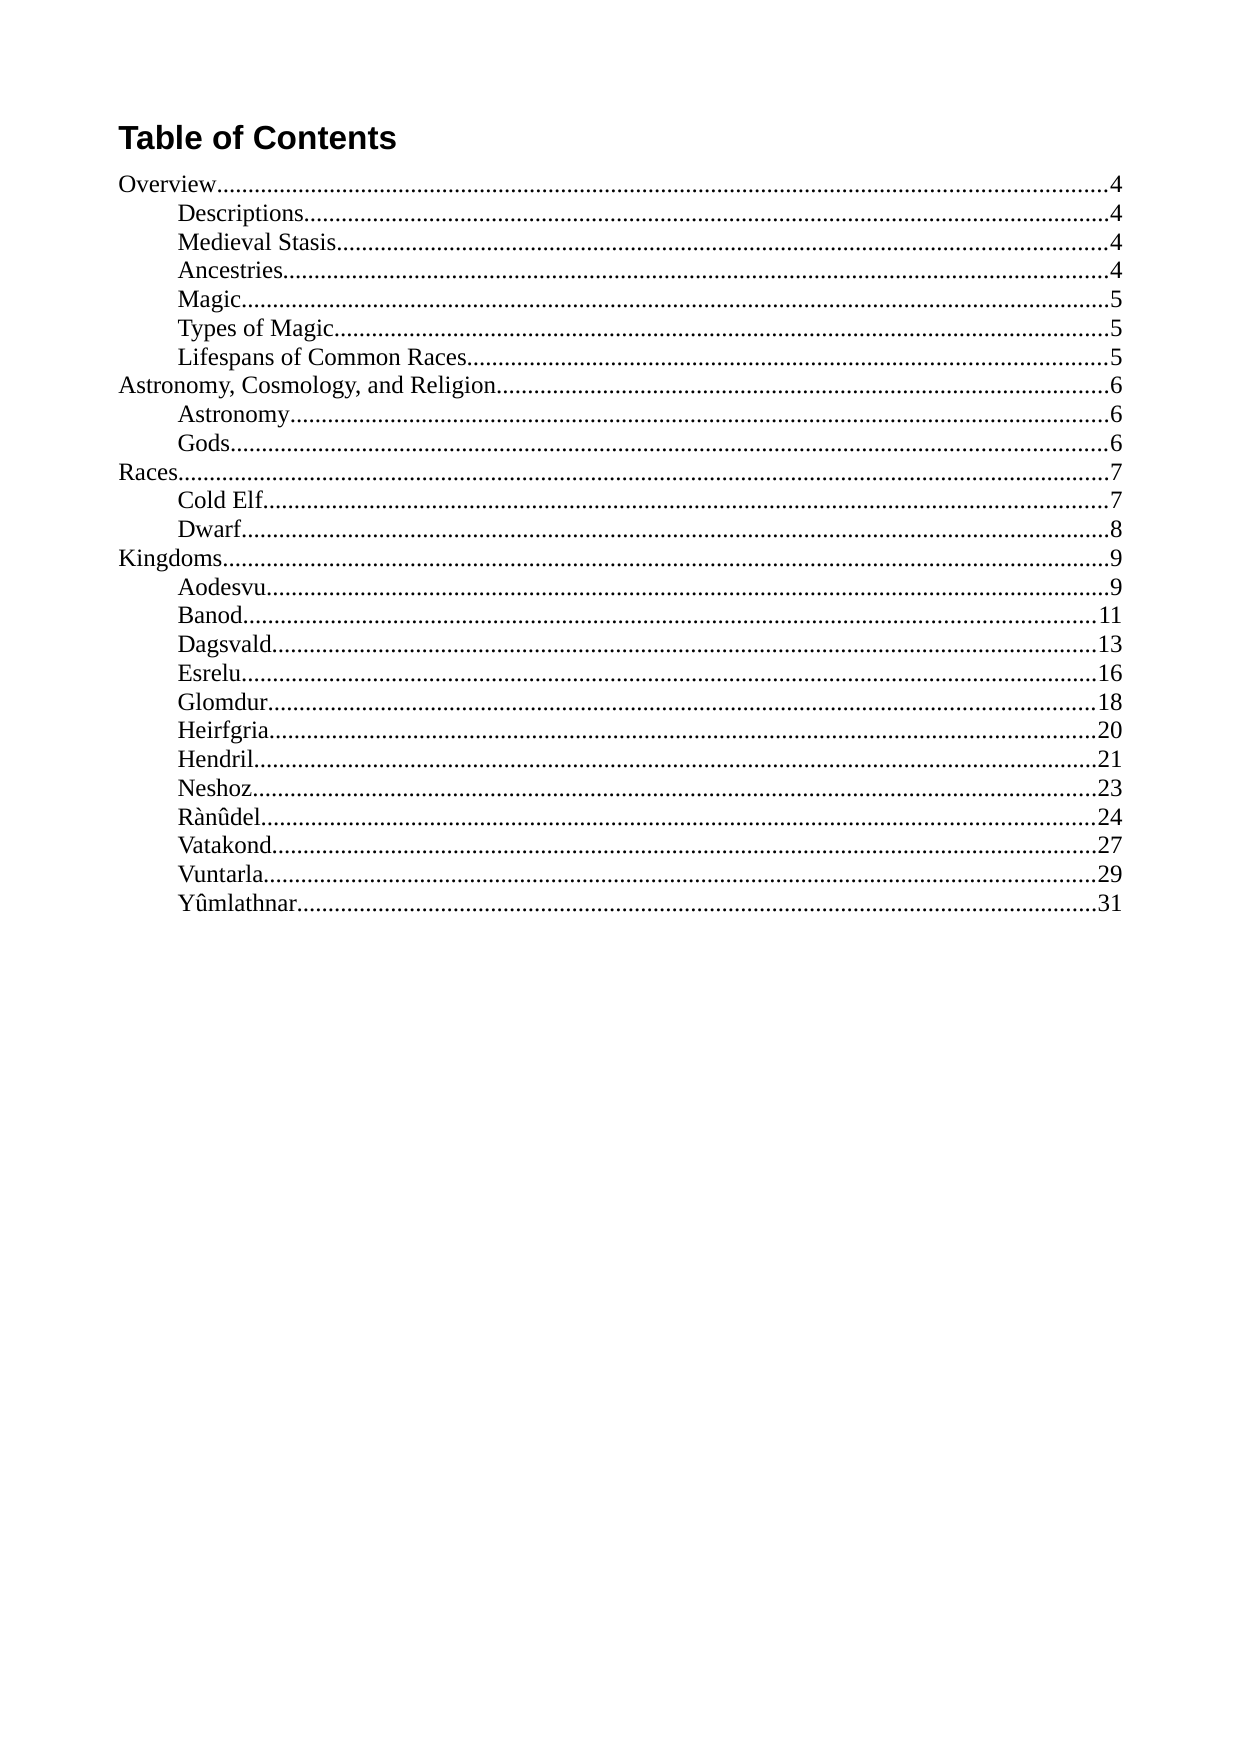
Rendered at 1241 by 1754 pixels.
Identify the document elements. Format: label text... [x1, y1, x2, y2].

text Dwarf 8 [177, 514, 1122, 543]
text Dagsvald 13 [177, 629, 1122, 658]
text Rànûdel 24 [177, 802, 1122, 830]
text Types of Magic 5 [177, 313, 1122, 342]
text Ancestries 4 [177, 255, 1122, 284]
text Medieval Stasis 4 [177, 227, 1122, 255]
text Cold Elf 7 [177, 485, 1122, 514]
text Races 7 [118, 457, 1122, 485]
text Kingdoms 9 [118, 543, 1122, 572]
text Esrelu 16 [177, 658, 1122, 687]
text Vatakond 27 [177, 830, 1122, 859]
text Lifespans of Common Races 5 [177, 342, 1122, 370]
text Magic 5 [177, 284, 1122, 313]
text Astronomy, Cosmology, and Religion 6 [118, 370, 1122, 399]
text Overview 4 [118, 169, 1122, 198]
text Gods 6 [177, 428, 1122, 457]
text Descriptions 4 [177, 198, 1122, 227]
text Vuntarla 29 [177, 859, 1122, 888]
text Heirfgria 20 [177, 715, 1122, 744]
text Glomdur 18 [177, 687, 1122, 715]
text Aodesvu 9 [177, 572, 1122, 600]
text Astronomy 6 [177, 399, 1122, 428]
text Banod 11 [177, 600, 1122, 629]
text Yûmlathnar 31 [177, 888, 1122, 917]
text Neshoz 23 [177, 773, 1122, 802]
text Hendril 21 [177, 744, 1122, 773]
subtitle Table of Contents [118, 118, 1122, 157]
